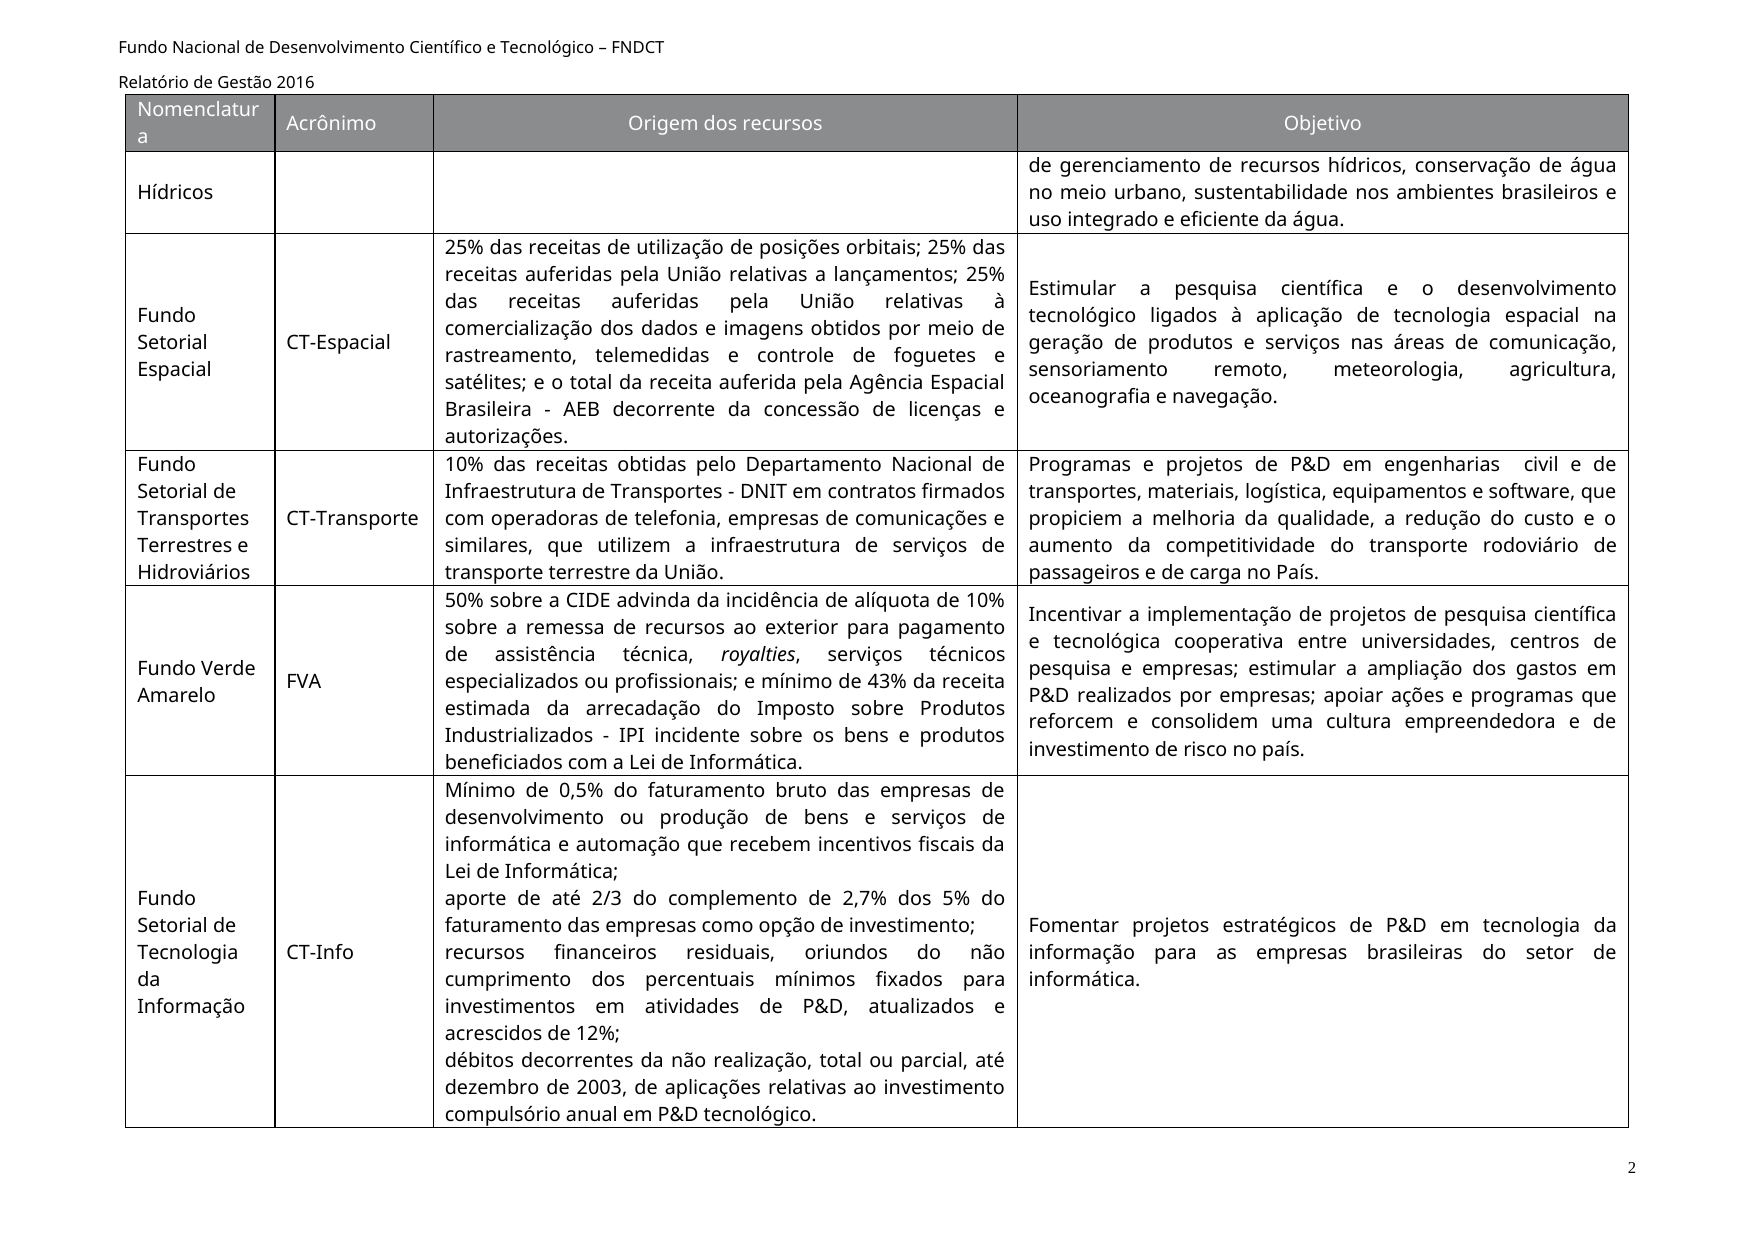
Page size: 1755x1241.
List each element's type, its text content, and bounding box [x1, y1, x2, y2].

table_cell CT-Info [276, 776, 433, 1127]
table_cell 10% das receitas obtidas pelo Departamento Nacional de Infraestrutura de Transportes - DNIT em contratos firmados com operadoras de telefonia, empresas de comunicações e similares, que utilizem a infraestrutura de serviços de transporte terrestre da União. [434, 451, 1017, 585]
table_cell Fundo Verde Amarelo [126, 586, 274, 775]
table_cell 50% sobre a CIDE advinda da incidência de alíquota de 10% sobre a remessa de recursos ao exterior para pagamento de assistência técnica, royalties, serviços técnicos especializados ou profissionais; e mínimo de 43% da receita estimada da arrecadação do Imposto sobre Produtos Industrializados - IPI incidente sobre os bens e produtos beneficiados com a Lei de Informática. [434, 586, 1017, 775]
table_header Acrônimo [276, 95, 433, 151]
table_cell 25% das receitas de utilização de posições orbitais; 25% das receitas auferidas pela União relativas a lançamentos; 25% das receitas auferidas pela União relativas à comercialização dos dados e imagens obtidos por meio de rastreamento, telemedidas e controle de foguetes e satélites; e o total da receita auferida pela Agência Espacial Brasileira - AEB decorrente da concessão de licenças e autorizações. [434, 234, 1017, 449]
table_header Origem dos recursos [434, 95, 1017, 151]
table_cell Programas e projetos de P&D em engenharias civil e de transportes, materiais, logística, equipamentos e software, que propiciem a melhoria da qualidade, a redução do custo e o aumento da competitividade do transporte rodoviário de passageiros e de carga no País. [1018, 451, 1628, 585]
table_cell de gerenciamento de recursos hídricos, conservação de água no meio urbano, sustentabilidade nos ambientes brasileiros e uso integrado e eficiente da água. [1018, 152, 1628, 233]
table_cell CT-Transporte [276, 451, 433, 585]
table_cell Incentivar a implementação de projetos de pesquisa científica e tecnológica cooperativa entre universidades, centros de pesquisa e empresas; estimular a ampliação dos gastos em P&D realizados por empresas; apoiar ações e programas que reforcem e consolidem uma cultura empreendedora e de investimento de risco no país. [1018, 586, 1628, 775]
table_cell Fundo Setorial de Transportes Terrestres e Hidroviários [126, 451, 274, 585]
table_cell CT-Espacial [276, 234, 433, 449]
table_cell [276, 152, 433, 233]
table_cell Estimular a pesquisa científica e o desenvolvimento tecnológico ligados à aplicação de tecnologia espacial na geração de produtos e serviços nas áreas de comunicação, sensoriamento remoto, meteorologia, agricultura, oceanografia e navegação. [1018, 234, 1628, 449]
table_cell Fundo Setorial Espacial [126, 234, 274, 449]
table_cell Fomentar projetos estratégicos de P&D em tecnologia da informação para as empresas brasileiras do setor de informática. [1018, 776, 1628, 1127]
table_cell Hídricos [126, 152, 274, 233]
table_cell Mínimo de 0,5% do faturamento bruto das empresas de desenvolvimento ou produção de bens e serviços de informática e automação que recebem incentivos fiscais da Lei de Informática; aporte de até 2/3 do complemento de 2,7% dos 5% do faturamento das empresas como opção de investimento; recursos financeiros residuais, oriundos do não cumprimento dos percentuais mínimos fixados para investimentos em atividades de P&D, atualizados e acrescidos de 12%; débitos decorrentes da não realização, total ou parcial, até dezembro de 2003, de aplicações relativas ao investimento compulsório anual em P&D tecnológico. [434, 776, 1017, 1127]
table_cell Fundo Setorial de Tecnologia da Informação [126, 776, 274, 1127]
table_header Nomenclatura [126, 95, 274, 151]
table_cell FVA [276, 586, 433, 775]
table_cell [434, 152, 1017, 233]
table_header Objetivo [1018, 95, 1628, 151]
